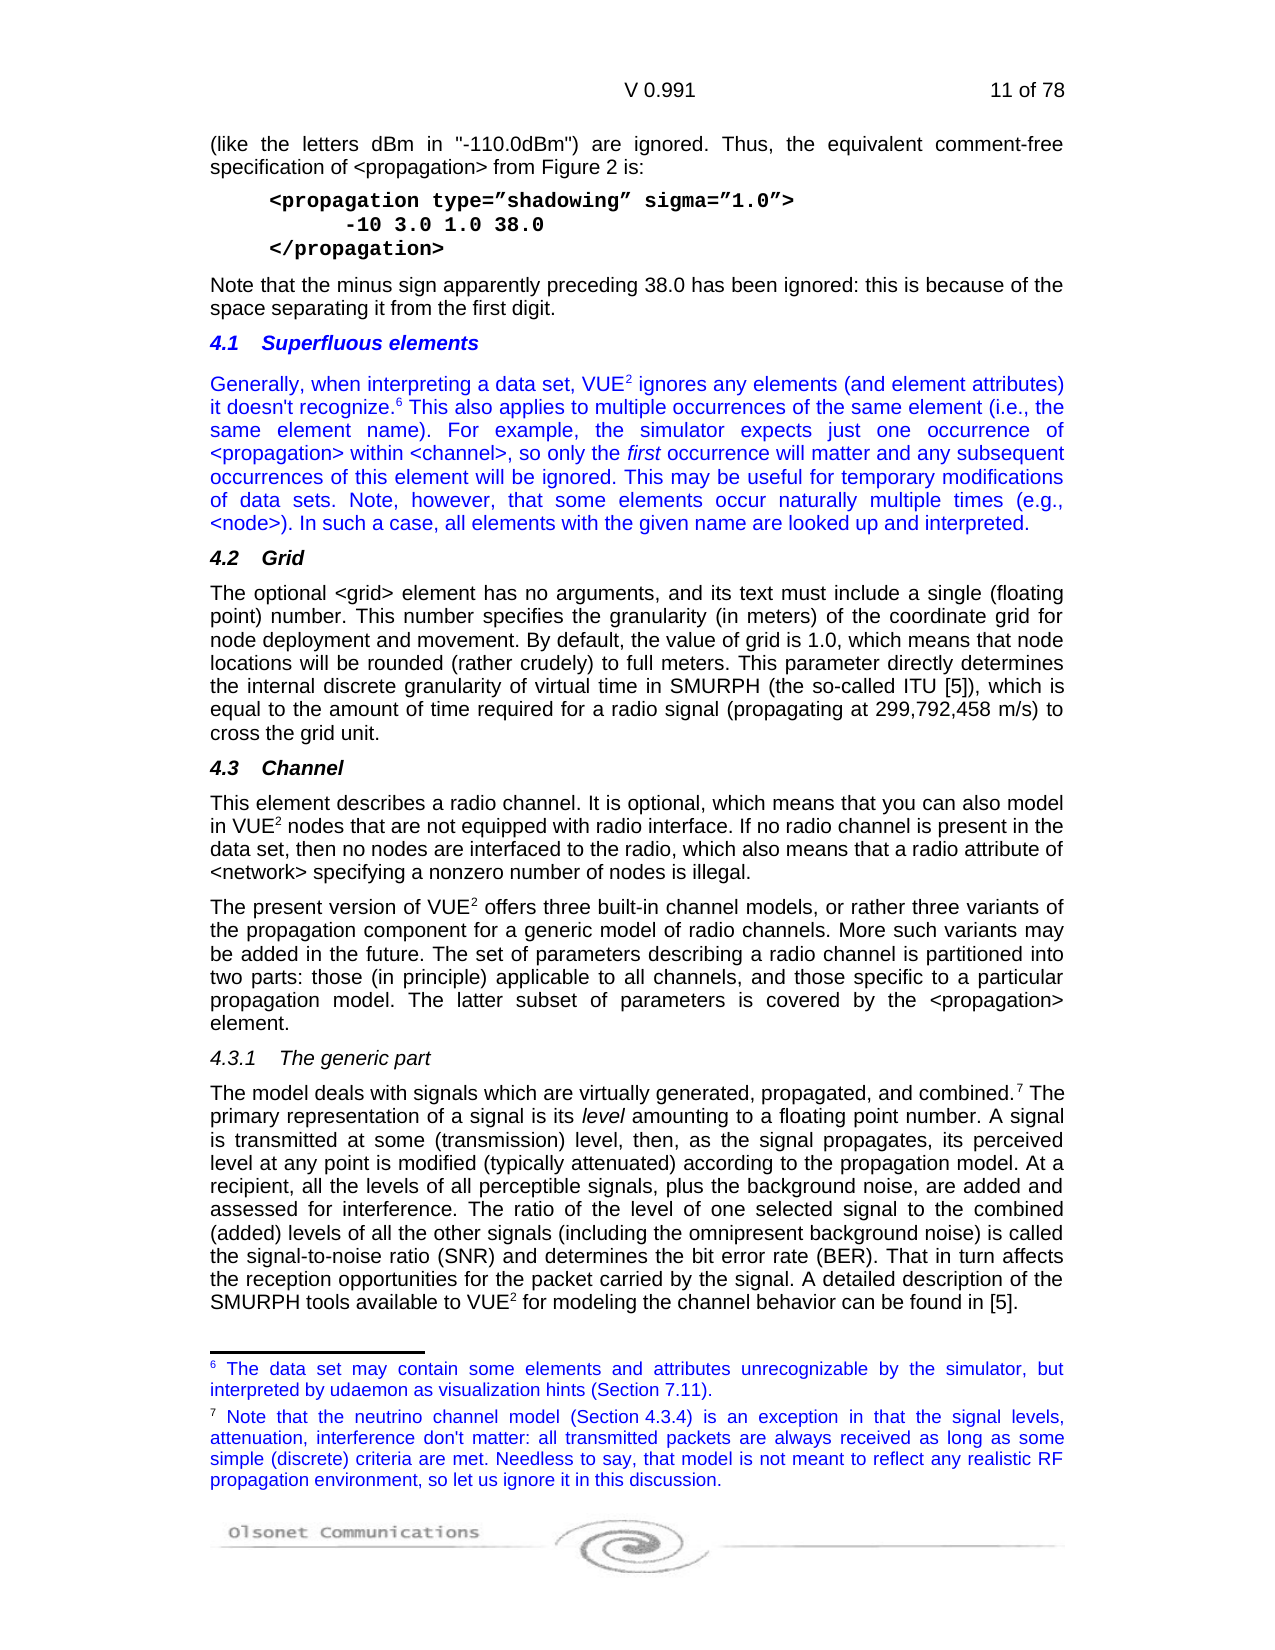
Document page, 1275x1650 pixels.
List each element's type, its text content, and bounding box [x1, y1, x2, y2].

text Note that the minus sign apparently preceding 38.0 has been ignored: this is because of the space separating it from the first digit. [210, 273, 1065, 319]
text </propagation> [269, 238, 1065, 261]
text The model deals with signals which are virtually generated, propagated, and combined. The primary representation of a signal is its level amounting to a floating point number. A signal is transmitted at some (transmission) level, then, as the signal propagates, its perceived level at any point is modified (typically attenuated) according to the propagation model. At a recipient, all the levels of all perceptible signals, plus the background noise, are added and assessed for interference. The ratio of the level of one selected signal to the combined (added) levels of all the other signals (including the omnipresent background noise) is called the signal-to-noise ratio (SNR) and determines the bit error rate (BER). That in turn affects the reception opportunities for the packet carried by the signal. A detailed description of the SMURPH tools available to VUE2 for modeling the channel behavior can be found in [5]. [210, 1082, 1065, 1314]
text Note that the neutrino channel model (Section 4.3.4) is an exception in that the signal levels, attenuation, interference don't matter: all transmitted packets are always received as long as some simple (discrete) criteria are met. Needless to say, that model is not meant to reflect any realistic RF propagation environment, so let us ignore it in this discussion. [210, 1406, 1065, 1490]
text This element describes a radio channel. It is optional, which means that you can also model in VUE2 nodes that are not equipped with radio interface. If no radio channel is present in the data set, then no nodes are interfaced to the radio, which also means that a radio attribute of <network> specifying a nonzero number of nodes is illegal. [210, 791, 1065, 884]
text The data set may contain some elements and attributes unrecognizable by the simulator, but interpreted by udaemon as visualization hints (Section 7.11). [210, 1358, 1065, 1400]
subtitle The generic part [210, 1047, 1065, 1070]
text The optional <grid> element has no arguments, and its text must include a single (floating point) number. This number specifies the granularity (in meters) of the coordinate grid for node deployment and movement. By default, the value of grid is 1.0, which means that node locations will be rounded (rather crudely) to full meters. This parameter directly determines the internal discrete granularity of virtual time in SMURPH (the so-called ITU [5]), which is equal to the amount of time required for a radio signal (propagating at 299,792,458 m/s) to cross the grid unit. [210, 582, 1065, 744]
subtitle Superfluous elements [210, 331, 1065, 354]
text <propagation type=”shadowing” sigma=”1.0”> [269, 190, 1065, 214]
picture [210, 1504, 1065, 1596]
text Generally, when interpreting a data set, VUE2 ignores any elements (and element attributes) it doesn't recognize. This also applies to multiple occurrences of the same element (i.e., the same element name). For example, the simulator expects just one occurrence of <propagation> within <channel>, so only the first occurrence will matter and any subsequent occurrences of this element will be ignored. This may be useful for temporary modifications of data sets. Note, however, that some elements occur naturally multiple times (e.g., <node>). In such a case, all elements with the given name are looked up and interpreted. [210, 372, 1065, 535]
text -10 3.0 1.0 38.0 [269, 214, 1065, 238]
subtitle Grid [210, 547, 1065, 570]
subtitle Channel [210, 756, 1065, 779]
text (like the letters dBm in "-110.0dBm") are ignored. Thus, the equivalent comment-free specification of <propagation> from Figure 2 is: [210, 132, 1065, 179]
text The present version of VUE2 offers three built-in channel models, or rather three variants of the propagation component for a generic model of radio channels. More such variants may be added in the future. The set of parameters describing a radio channel is partitioned into two parts: those (in principle) applicable to all channels, and those specific to a particular propagation model. The latter subset of parameters is covered by the <propagation> element. [210, 896, 1065, 1035]
